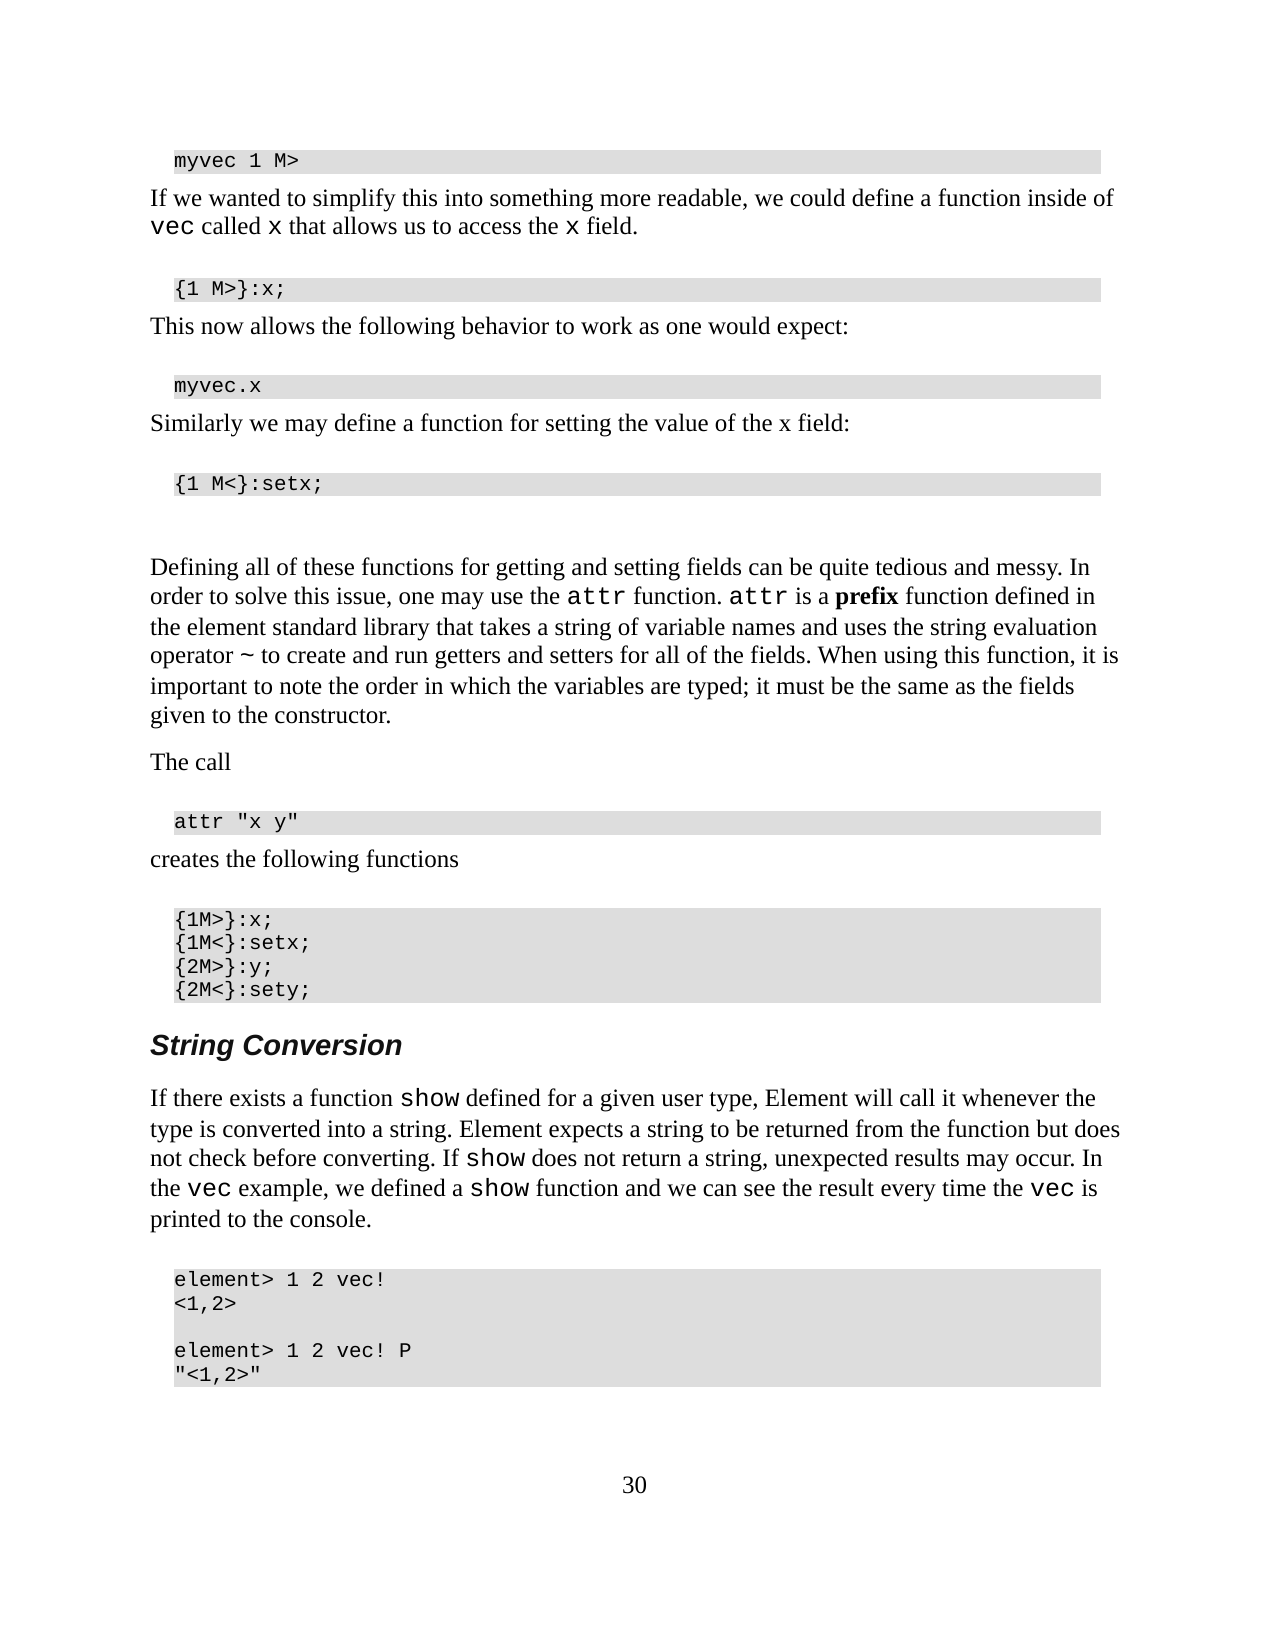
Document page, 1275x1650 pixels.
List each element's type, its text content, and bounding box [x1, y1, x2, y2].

subtitle String Conversion [150, 1028, 1125, 1062]
text Defining all of these functions for getting and setting fields can be quite tedious and messy. In order to solve this issue, one may use the attr function. attr is a prefix function defined in the element standard library that takes a string of variable names and uses the string evaluation operator ~ to create and run getters and setters for all of the fields. When using this function, it is important to note the order in which the variables are typed; it must be the same as the fields given to the constructor. [150, 552, 1125, 729]
text element> 1 2 vec! P [174, 1340, 1101, 1364]
text <1,2> [174, 1293, 1101, 1316]
text The call [150, 747, 1125, 775]
text Similarly we may define a function for setting the value of the x field: [150, 408, 1125, 437]
text {2M>}:y; [174, 956, 1101, 979]
text attr "x y" [174, 811, 1101, 835]
text creates the following functions [150, 844, 1125, 873]
text myvec.x [174, 375, 1101, 399]
text If there exists a function show defined for a given user type, Element will call it whenever the type is converted into a string. Element expects a string to be returned from the function but does not check before converting. If show does not return a string, unexpected results may occur. In the vec example, we defined a show function and we can see the result every time the vec is printed to the console. [150, 1083, 1125, 1233]
text {1M<}:setx; [174, 932, 1101, 956]
text element> 1 2 vec! [174, 1269, 1101, 1293]
text {2M<}:sety; [174, 979, 1101, 1003]
text If we wanted to simplify this into something more readable, we could define a function inside of vec called x that allows us to access the x field. [150, 183, 1125, 242]
text myvec 1 M> [174, 150, 1101, 174]
text {1M>}:x; [174, 908, 1101, 932]
text This now allows the following behavior to work as one would expect: [150, 311, 1125, 339]
text {1 M>}:x; [174, 278, 1101, 302]
text "<1,2>" [174, 1364, 1101, 1387]
text {1 M<}:setx; [174, 473, 1101, 496]
